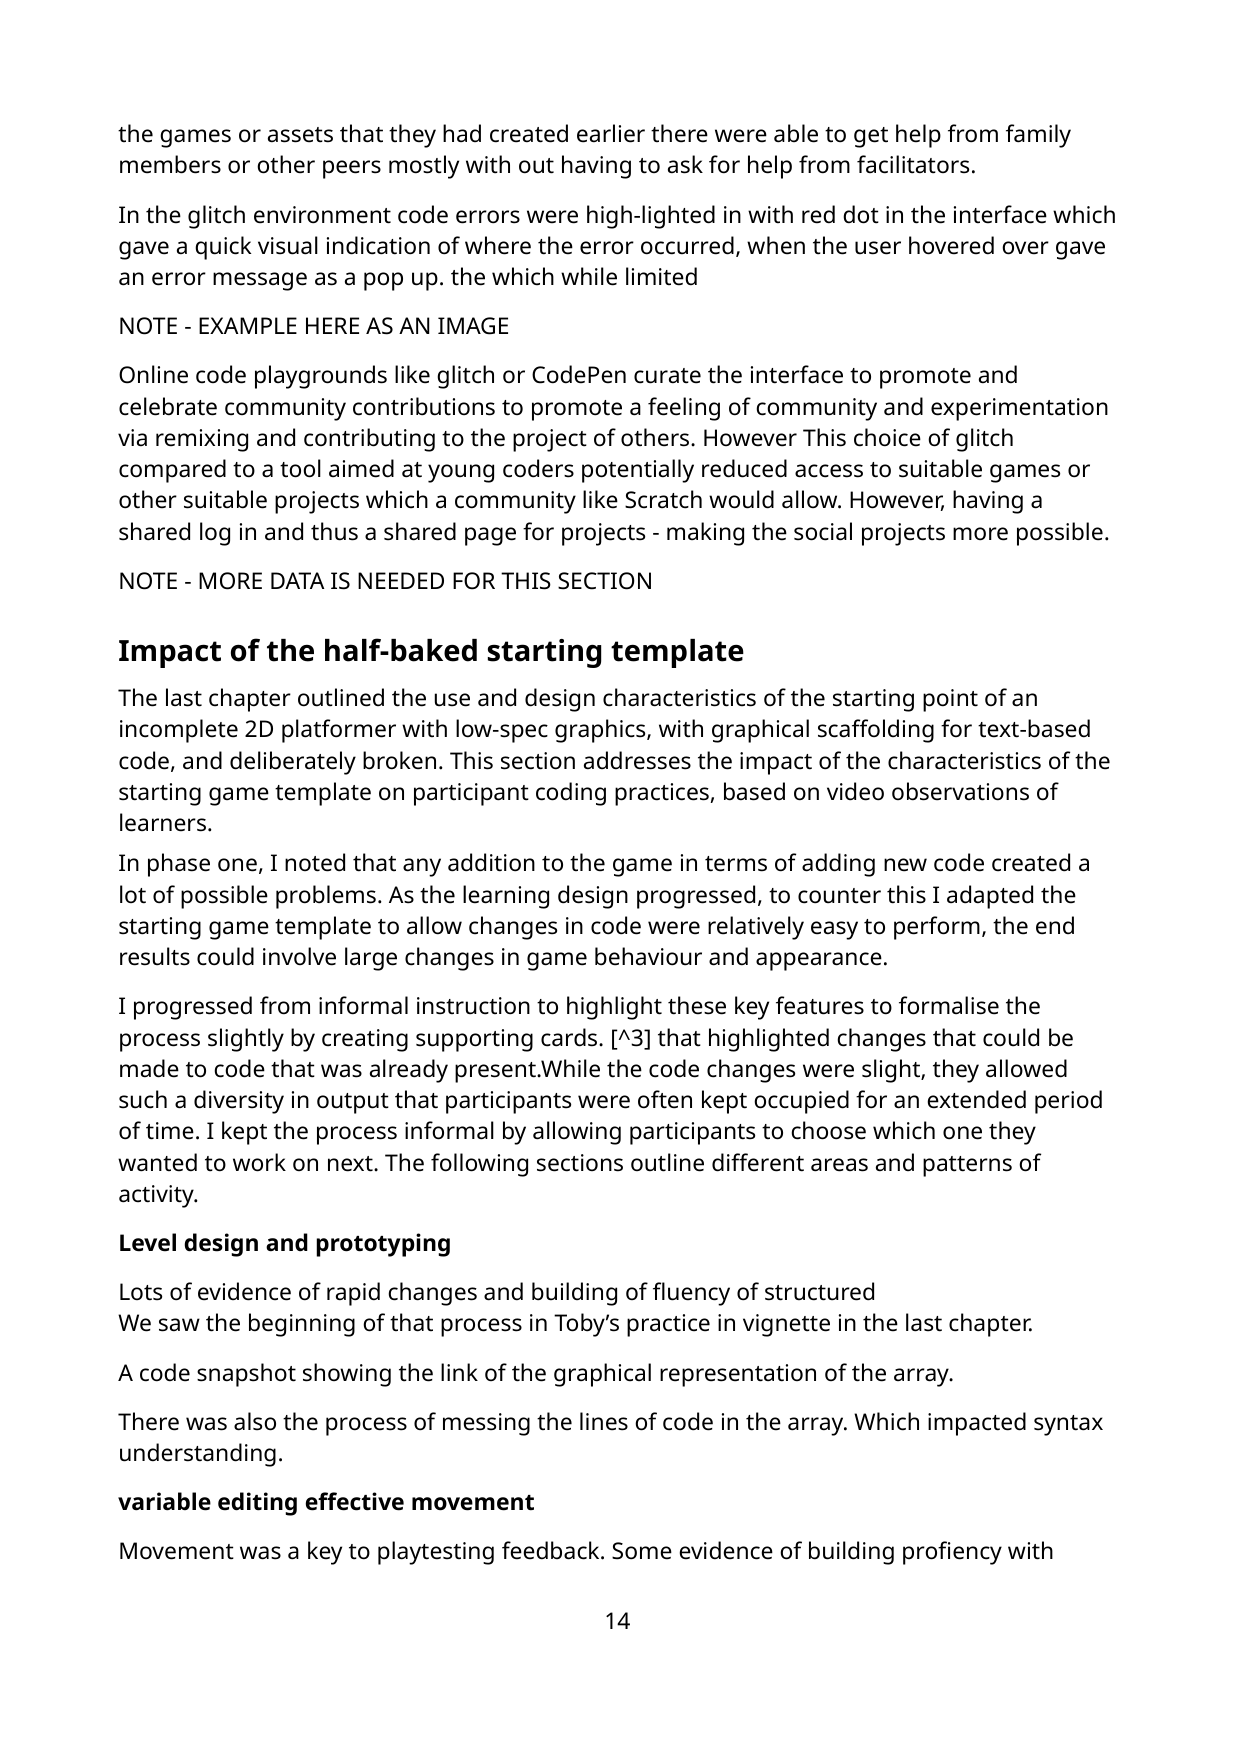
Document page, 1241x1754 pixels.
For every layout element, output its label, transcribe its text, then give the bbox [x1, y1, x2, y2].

text Movement was a key to playtesting feedback. Some evidence of building profiency with [118, 1535, 1122, 1567]
text Level design and prototyping [118, 1227, 1122, 1258]
subtitle Impact of the half-baked starting template [118, 630, 1122, 670]
text Lots of evidence of rapid changes and building of fluency of structured We saw the beginning of that process in Toby’s practice in vignette in the last chapter. [118, 1276, 1122, 1339]
text NOTE - EXAMPLE HERE AS AN IMAGE [118, 310, 1122, 341]
text Online code playgrounds like glitch or CodePen curate the interface to promote and celebrate community contributions to promote a feeling of community and experimentation via remixing and contributing to the project of others. However This choice of glitch compared to a tool aimed at young coders potentially reduced access to suitable games or other suitable projects which a community like Scratch would allow. However, having a shared log in and thus a shared page for projects - making the social projects more possible. [118, 359, 1122, 547]
text In phase one, I noted that any addition to the game in terms of adding new code created a lot of possible problems. As the learning design progressed, to counter this I adapted the starting game template to allow changes in code were relatively easy to perform, the end results could involve large changes in game behaviour and appearance. [118, 847, 1122, 972]
text variable editing effective movement [118, 1486, 1122, 1517]
text NOTE - MORE DATA IS NEEDED FOR THIS SECTION [118, 565, 1122, 596]
text There was also the process of messing the lines of code in the array. Which impacted syntax understanding. [118, 1406, 1122, 1468]
text The last chapter outlined the use and design characteristics of the starting point of an incomplete 2D platformer with low-spec graphics, with graphical scaffolding for text-based code, and deliberately broken. This section addresses the impact of the characteristics of the starting game template on participant coding practices, based on video observations of learners. [118, 682, 1122, 838]
text I progressed from informal instruction to highlight these key features to formalise the process slightly by creating supporting cards. [^3] that highlighted changes that could be made to code that was already present.While the code changes were slight, they allowed such a diversity in output that participants were often kept occupied for an extended period of time. I kept the process informal by allowing participants to choose which one they wanted to work on next. The following sections outline different areas and patterns of activity. [118, 990, 1122, 1209]
text the games or assets that they had created earlier there were able to get help from family members or other peers mostly with out having to ask for help from facilitators. [118, 118, 1122, 181]
text In the glitch environment code errors were high-lighted in with red dot in the interface which gave a quick visual indication of where the error occurred, when the user hovered over gave an error message as a pop up. the which while limited [118, 198, 1122, 292]
text A code snapshot showing the link of the graphical representation of the array. [118, 1357, 1122, 1388]
